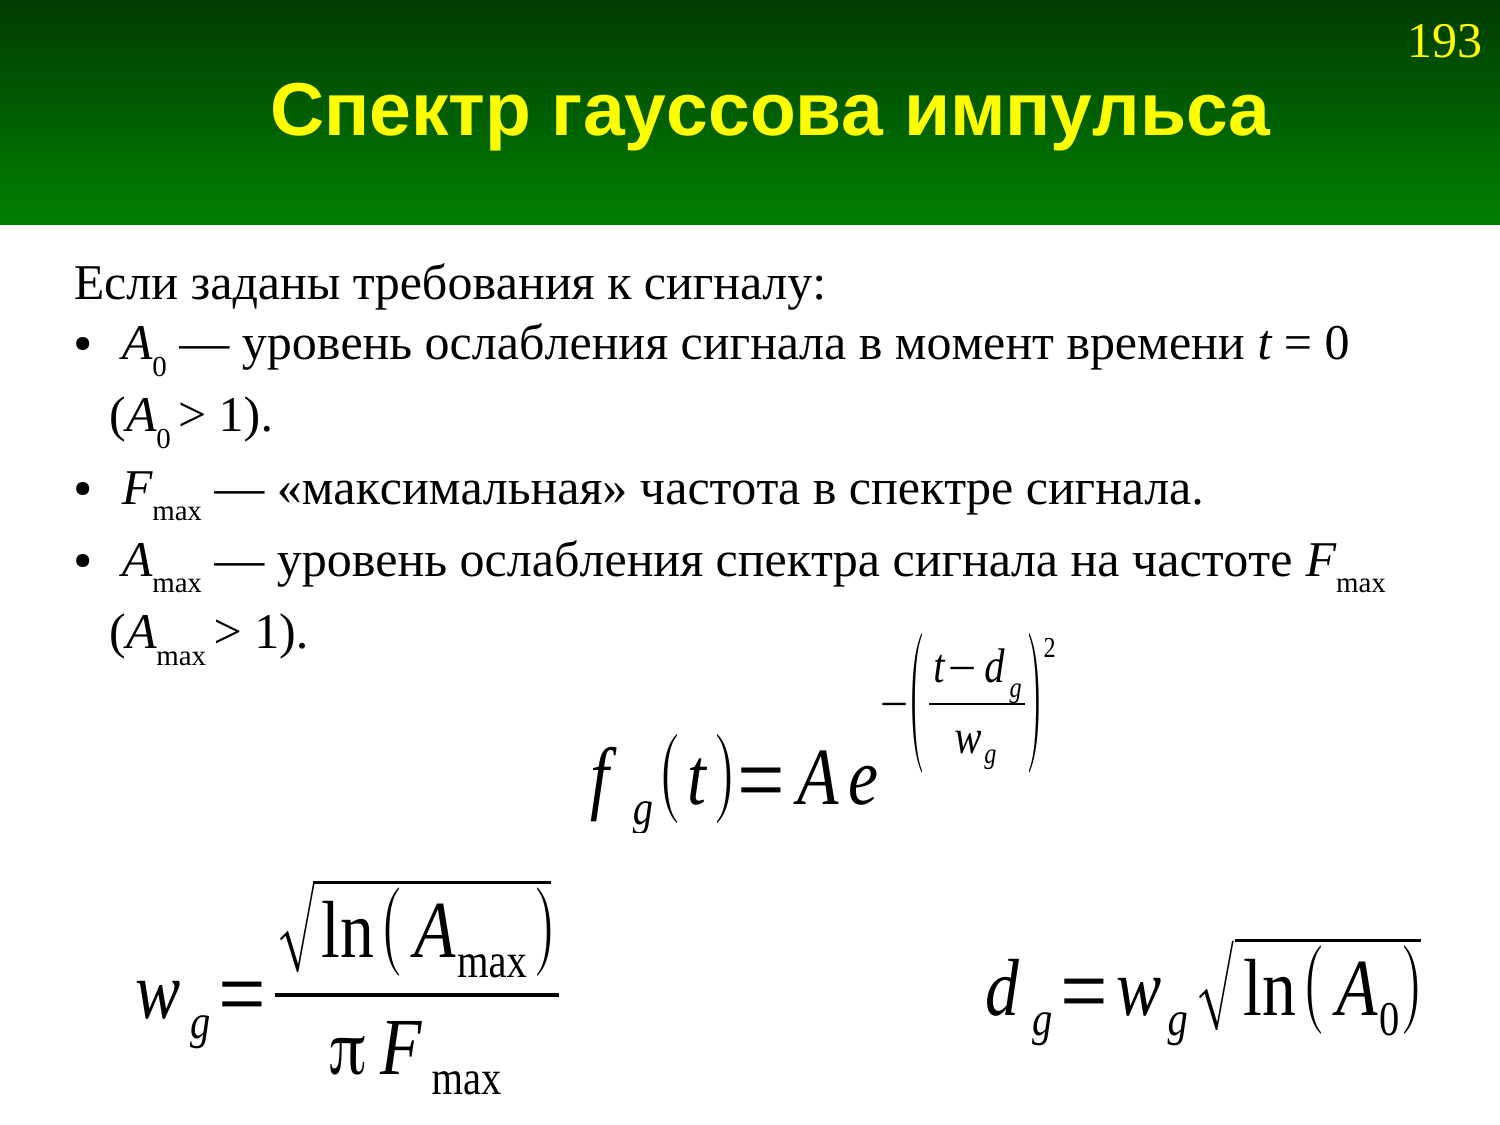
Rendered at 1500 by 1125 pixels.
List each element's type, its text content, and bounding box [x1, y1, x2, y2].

chart [968, 934, 1441, 1047]
text_box Если заданы требования к сигналу: A0 — уровень ослабления сигнала в момент времени t = 0 (A0 > 1). Fmax — «максимальная» частота в спектре сигнала. Amax — уровень ослабления спектра сигнала на частоте Fmax (Amax > 1). [59, 242, 1409, 679]
chart [560, 631, 1073, 833]
chart [118, 876, 577, 1105]
title Спектр гауссова импульса [100, 7, 1441, 204]
